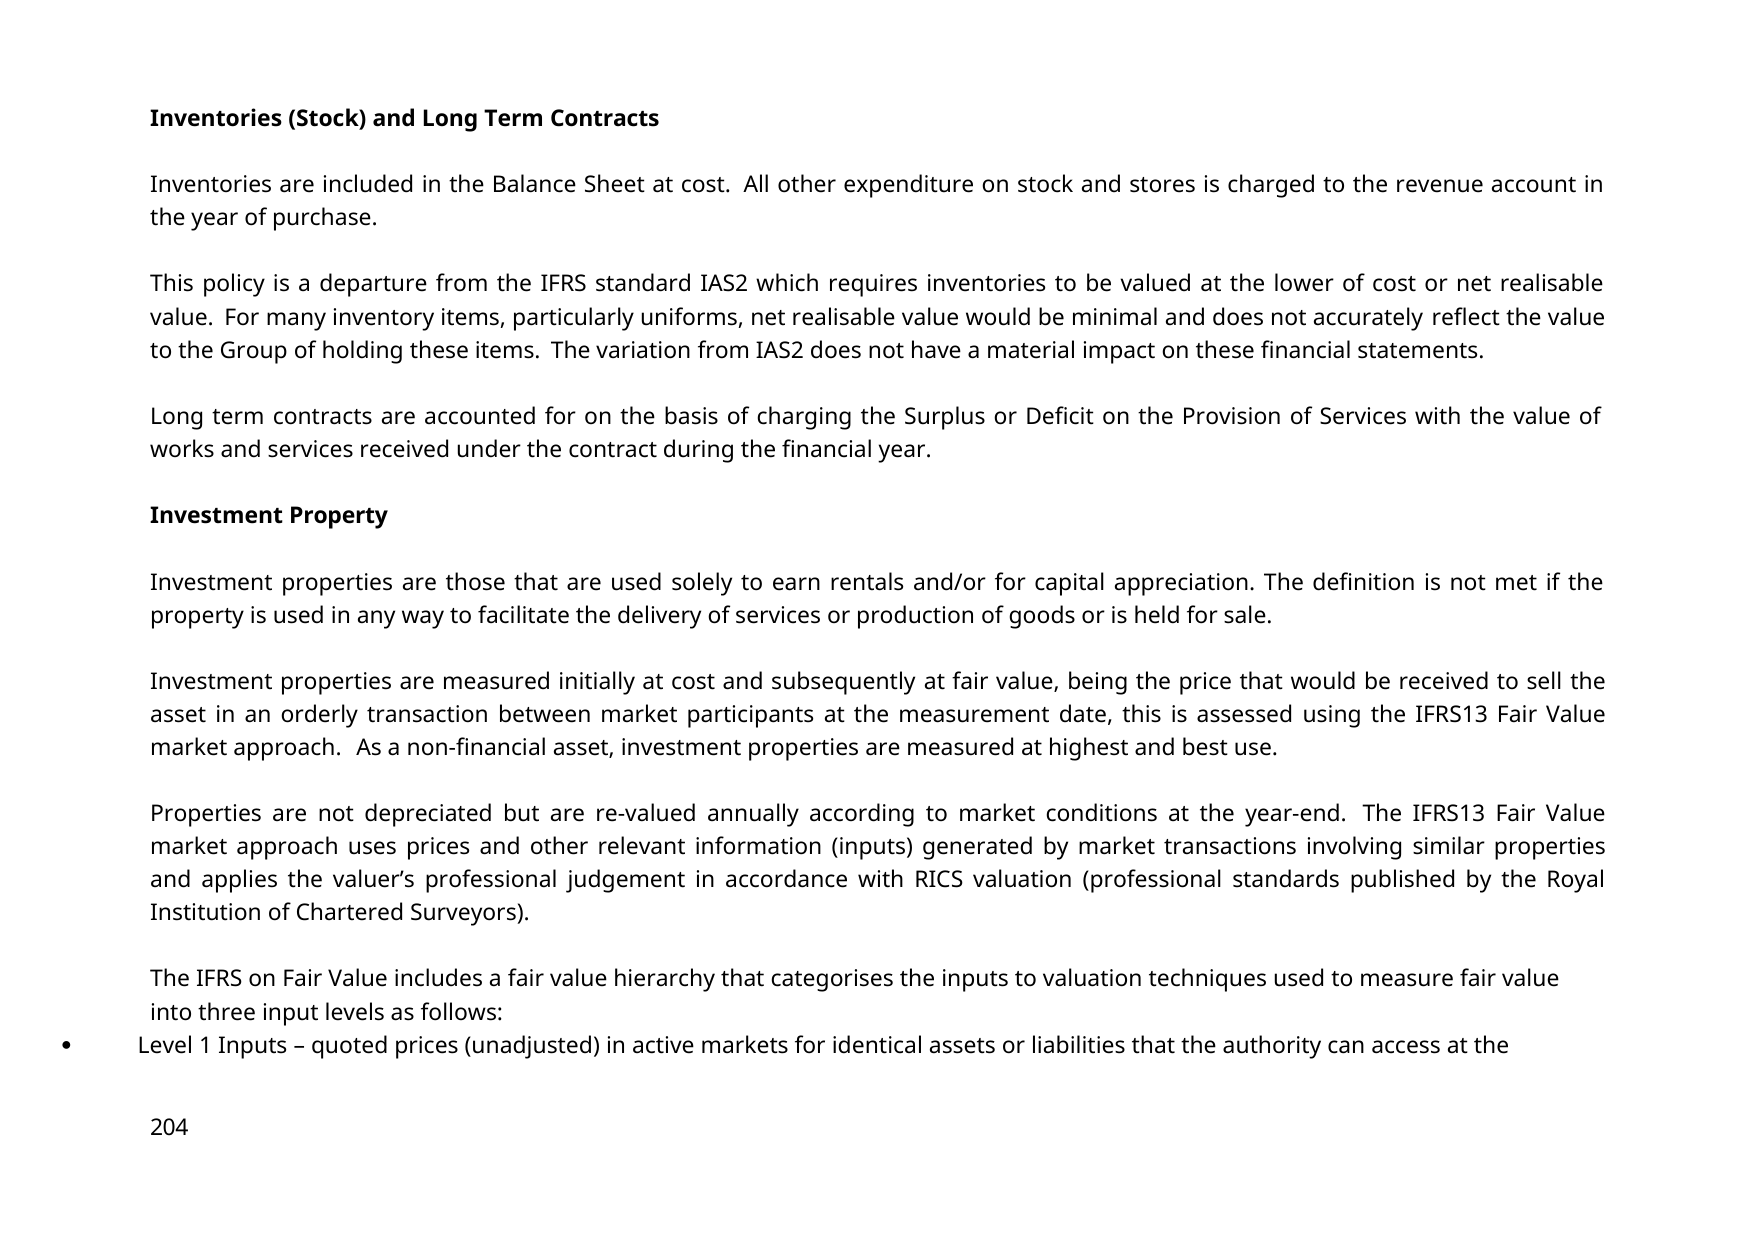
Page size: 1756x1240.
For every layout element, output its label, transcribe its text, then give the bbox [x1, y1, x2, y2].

subtitle Investment Property [150, 499, 1722, 530]
text Inventories are included in the Balance Sheet at cost. All other expenditure on stock and stores is charged to the revenue account in the year of purchase. [150, 168, 1605, 232]
text Investment properties are those that are used solely to earn rentals and/or for capital appreciation. The definition is not met if the property is used in any way to facilitate the delivery of services or production of goods or is held for sale. [150, 565, 1606, 630]
text Long term contracts are accounted for on the basis of charging the Surplus or Deficit on the Provision of Services with the value of works and services received under the contract during the financial year. [150, 400, 1605, 464]
text This policy is a departure from the IFRS standard IAS2 which requires inventories to be valued at the lower of cost or net realisable value. For many inventory items, particularly uniforms, net realisable value would be minimal and does not accurately reflect the value to the Group of holding these items. The variation from IAS2 does not have a material impact on these financial statements. [150, 267, 1606, 365]
text Properties are not depreciated but are re-valued annually according to market conditions at the year-end. The IFRS13 Fair Value market approach uses prices and other relevant information (inputs) generated by market transactions involving similar properties and applies the valuer’s professional judgement in accordance with RICS valuation (professional standards published by the Royal Institution of Chartered Surveyors). [150, 797, 1606, 927]
subtitle Inventories (Stock) and Long Term Contracts [150, 102, 1722, 133]
list Level 1 Inputs – quoted prices (unadjusted) in active markets for identical assets or liabilities that the authority can access at the [62, 1028, 1606, 1059]
text The IFRS on Fair Value includes a fair value hierarchy that categorises the inputs to valuation techniques used to measure fair value into three input levels as follows: [150, 962, 1607, 1027]
text Investment properties are measured initially at cost and subsequently at fair value, being the price that would be received to sell the asset in an orderly transaction between market participants at the measurement date, this is assessed using the IFRS13 Fair Value market approach. As a non-financial asset, investment properties are measured at highest and best use. [150, 665, 1606, 762]
